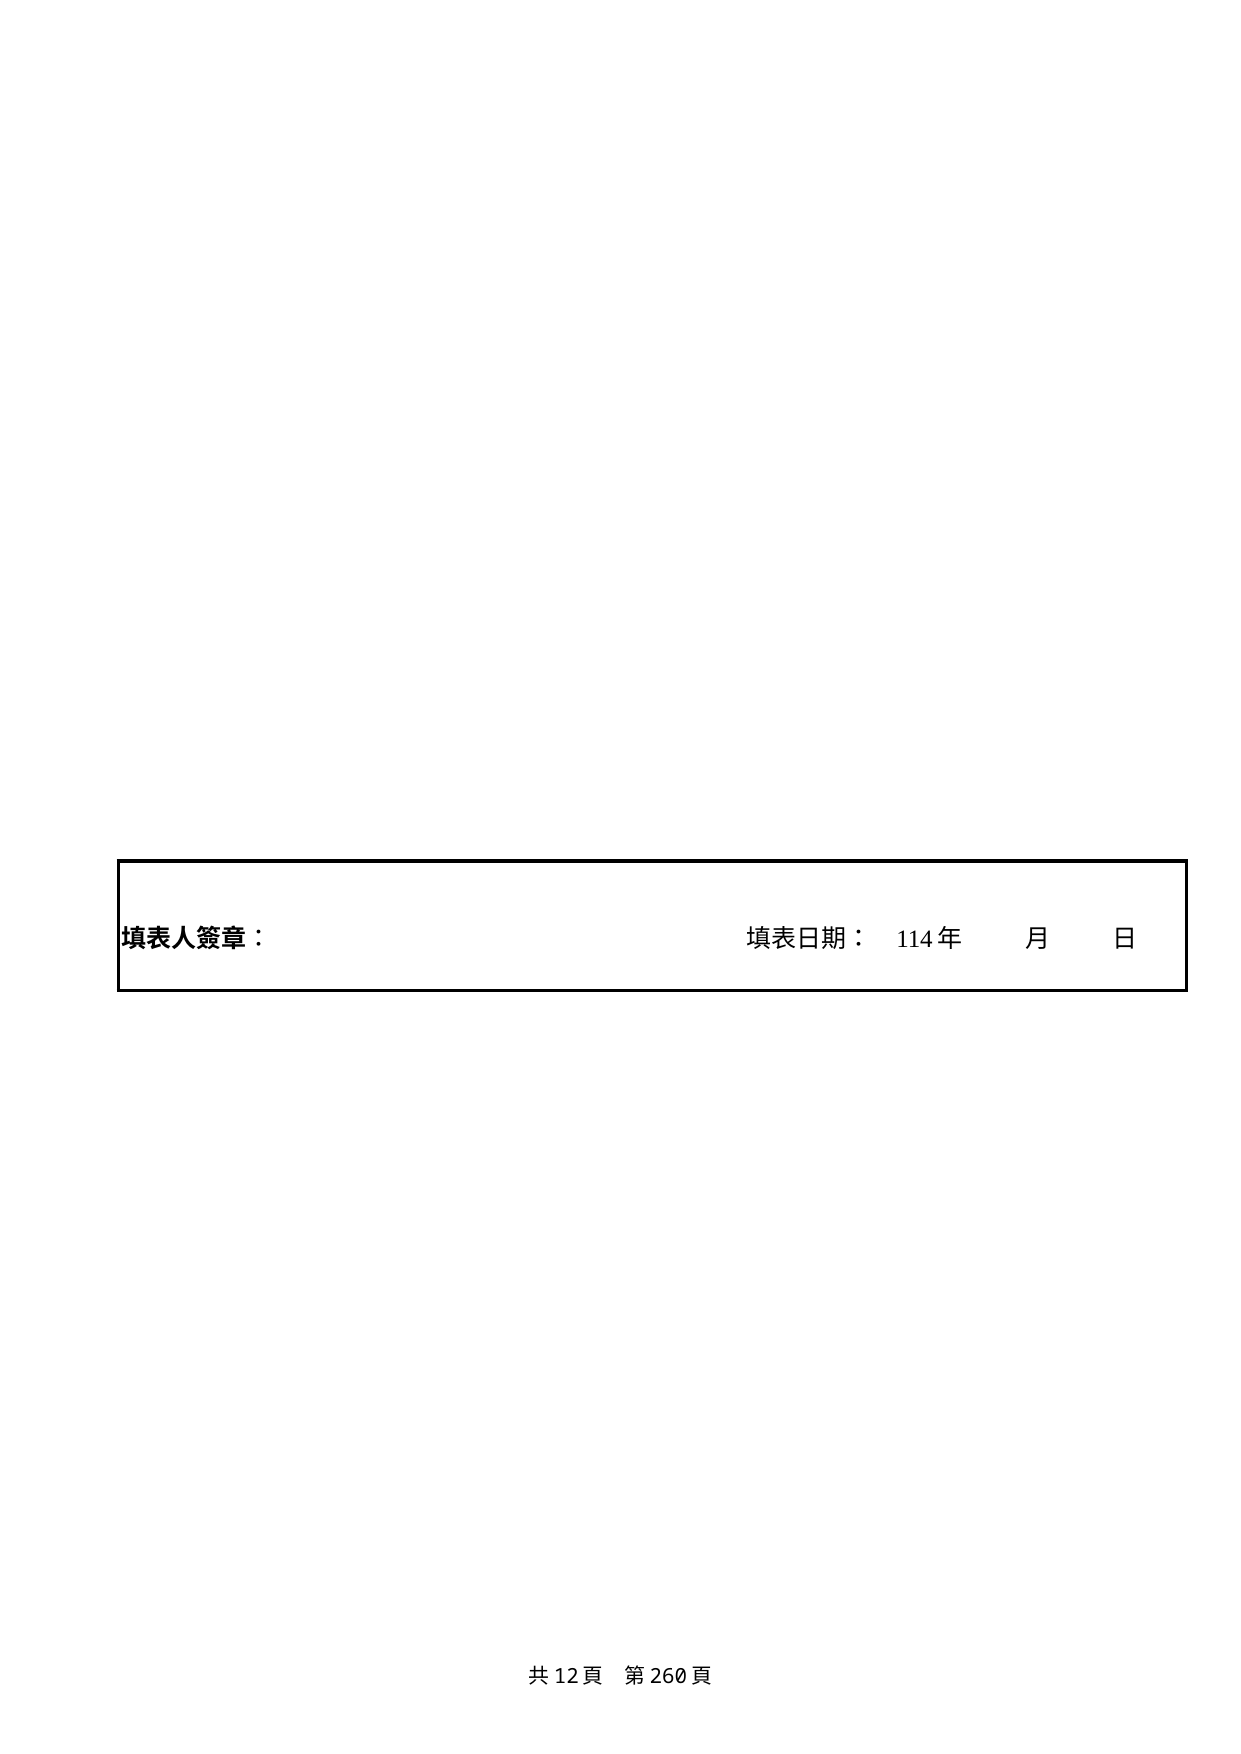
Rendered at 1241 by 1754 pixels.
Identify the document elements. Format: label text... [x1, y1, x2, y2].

table_cell 填表人簽章： 填表日期： 114年 月 日 [120, 863, 1185, 989]
